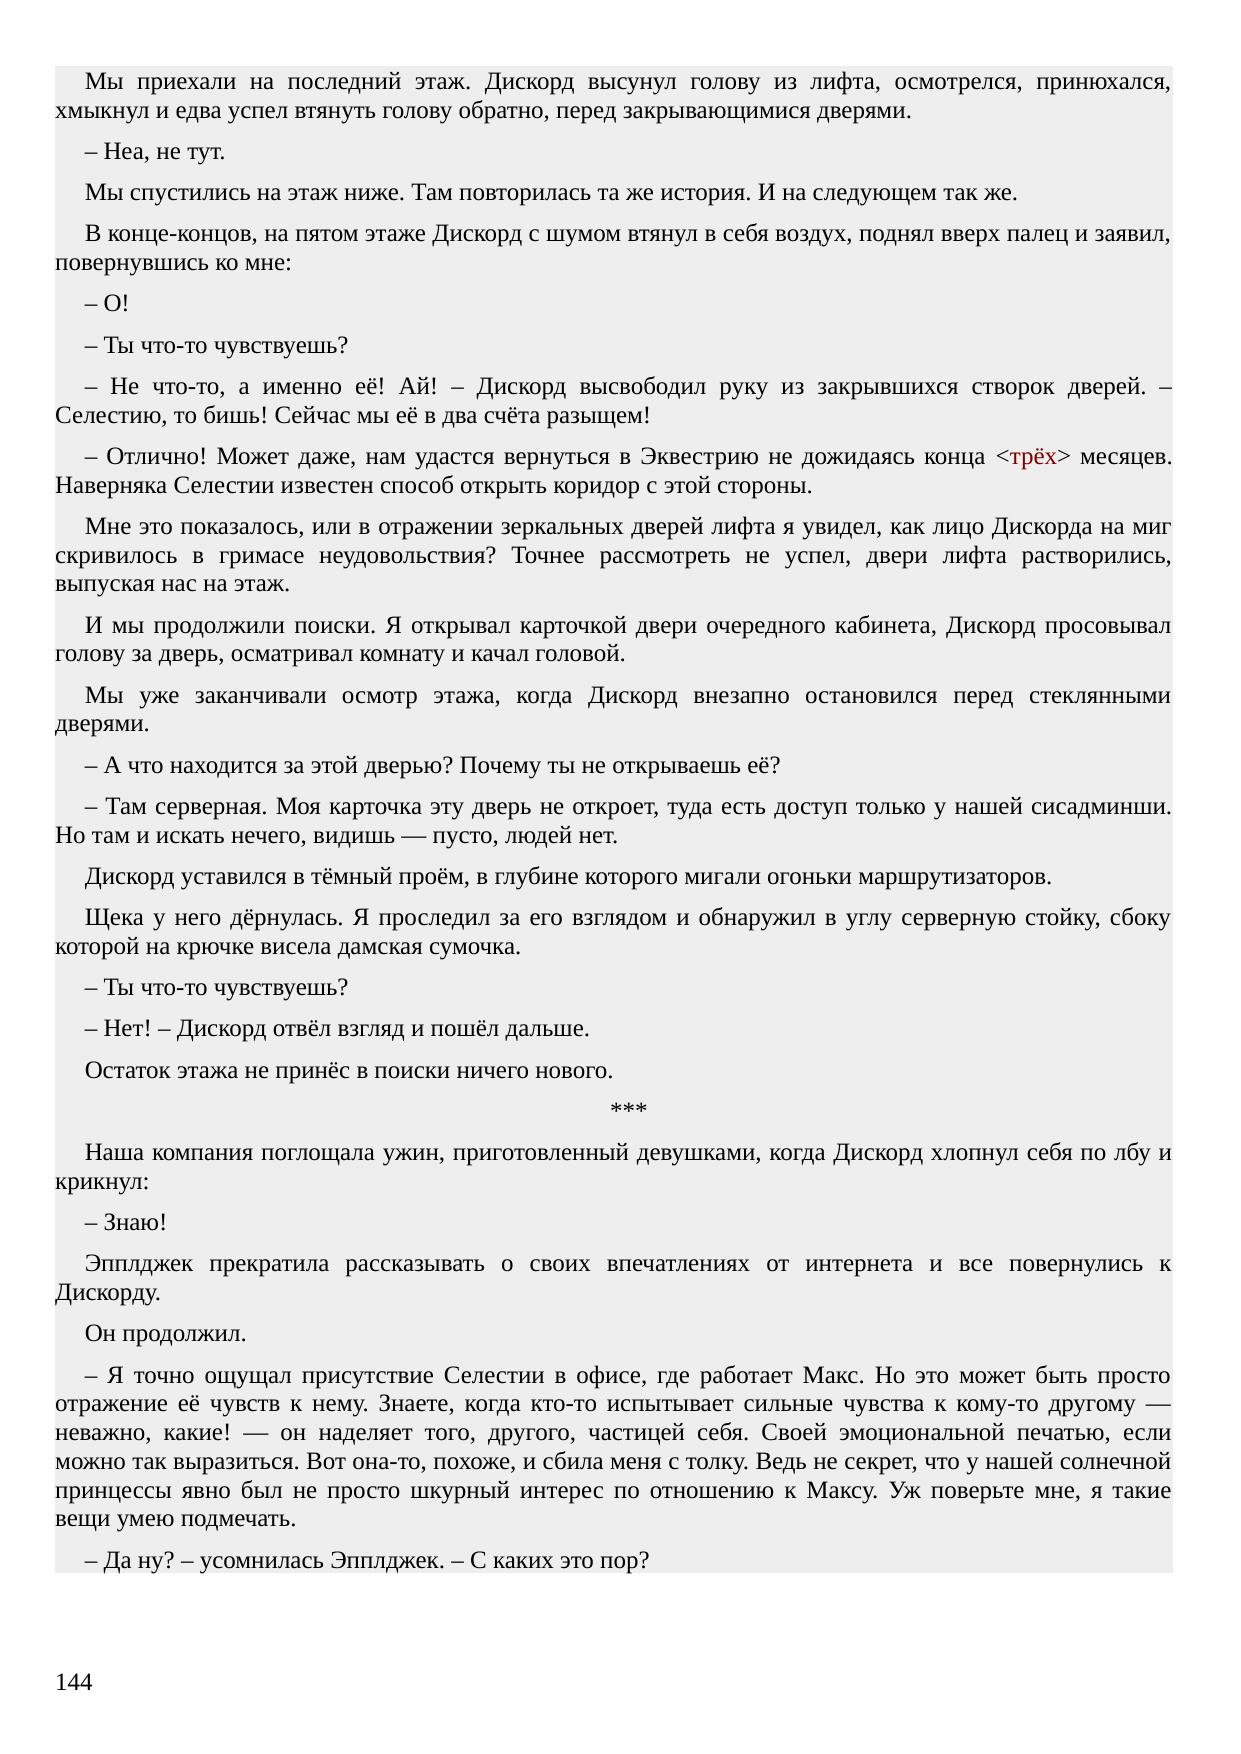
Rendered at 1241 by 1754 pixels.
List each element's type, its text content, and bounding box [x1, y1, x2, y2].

text *** [55, 1096, 1173, 1125]
text Мы приехали на последний этаж. Дискорд высунул голову из лифта, осмотрелся, принюхался, хмыкнул и едва успел втянуть голову обратно, перед закрывающимися дверями. [55, 66, 1173, 123]
text И мы продолжили поиски. Я открывал карточкой двери очередного кабинета, Дискорд просовывал голову за дверь, осматривал комнату и качал головой. [55, 610, 1173, 667]
text – Там серверная. Моя карточка эту дверь не откроет, туда есть доступ только у нашей сисадминши. Но там и искать нечего, видишь — пусто, людей нет. [55, 791, 1173, 848]
text – Я точно ощущал присутствие Селестии в офисе, где работает Макс. Но это может быть просто отражение её чувств к нему. Знаете, когда кто-то испытывает сильные чувства к кому-то другому — неважно, какие! — он наделяет того, другого, частицей себя. Своей эмоциональной печатью, если можно так выразиться. Вот она-то, похоже, и сбила меня с толку. Ведь не секрет, что у нашей солнечной принцессы явно был не просто шкурный интерес по отношению к Максу. Уж поверьте мне, я такие вещи умею подмечать. [55, 1360, 1173, 1532]
text – Знаю! [55, 1207, 1173, 1236]
text В конце-концов, на пятом этаже Дискорд с шумом втянул в себя воздух, поднял вверх палец и заявил, повернувшись ко мне: [55, 218, 1173, 276]
text – Не что-то, а именно её! Ай! – Дискорд высвободил руку из закрывшихся створок дверей. – Селестию, то бишь! Сейчас мы её в два счёта разыщем! [55, 371, 1173, 428]
text – О! [55, 288, 1173, 317]
text Остаток этажа не принёс в поиски ничего нового. [55, 1055, 1173, 1083]
text Он продолжил. [55, 1318, 1173, 1347]
text Мне это показалось, или в отражении зеркальных дверей лифта я увидел, как лицо Дискорда на миг скривилось в гримасе неудовольствия? Точнее рассмотреть не успел, двери лифта растворились, выпуская нас на этаж. [55, 511, 1173, 597]
text – Да ну? – усомнилась Эпплджек. – С каких это пор? [55, 1545, 1173, 1573]
text – Ты что-то чувствуешь? [55, 330, 1173, 358]
text Щека у него дёрнулась. Я проследил за его взглядом и обнаружил в углу серверную стойку, сбоку которой на крючке висела дамская сумочка. [55, 902, 1173, 960]
text – Неа, не тут. [55, 136, 1173, 165]
text – Отлично! Может даже, нам удастся вернуться в Эквестрию не дожидаясь конца <трёх> месяцев. Наверняка Селестии известен способ открыть коридор с этой стороны. [55, 441, 1173, 498]
text – Ты что-то чувствуешь? [55, 972, 1173, 1001]
text Эпплджек прекратила рассказывать о своих впечатлениях от интернета и все повернулись к Дискорду. [55, 1248, 1173, 1306]
text Мы спустились на этаж ниже. Там повторилась та же история. И на следующем так же. [55, 177, 1173, 206]
text Мы уже заканчивали осмотр этажа, когда Дискорд внезапно остановился перед стеклянными дверями. [55, 680, 1173, 737]
text – А что находится за этой дверью? Почему ты не открываешь её? [55, 750, 1173, 778]
text Наша компания поглощала ужин, приготовленный девушками, когда Дискорд хлопнул себя по лбу и крикнул: [55, 1137, 1173, 1195]
text – Нет! – Дискорд отвёл взгляд и пошёл дальше. [55, 1013, 1173, 1042]
text Дискорд уставился в тёмный проём, в глубине которого мигали огоньки маршрутизаторов. [55, 861, 1173, 890]
